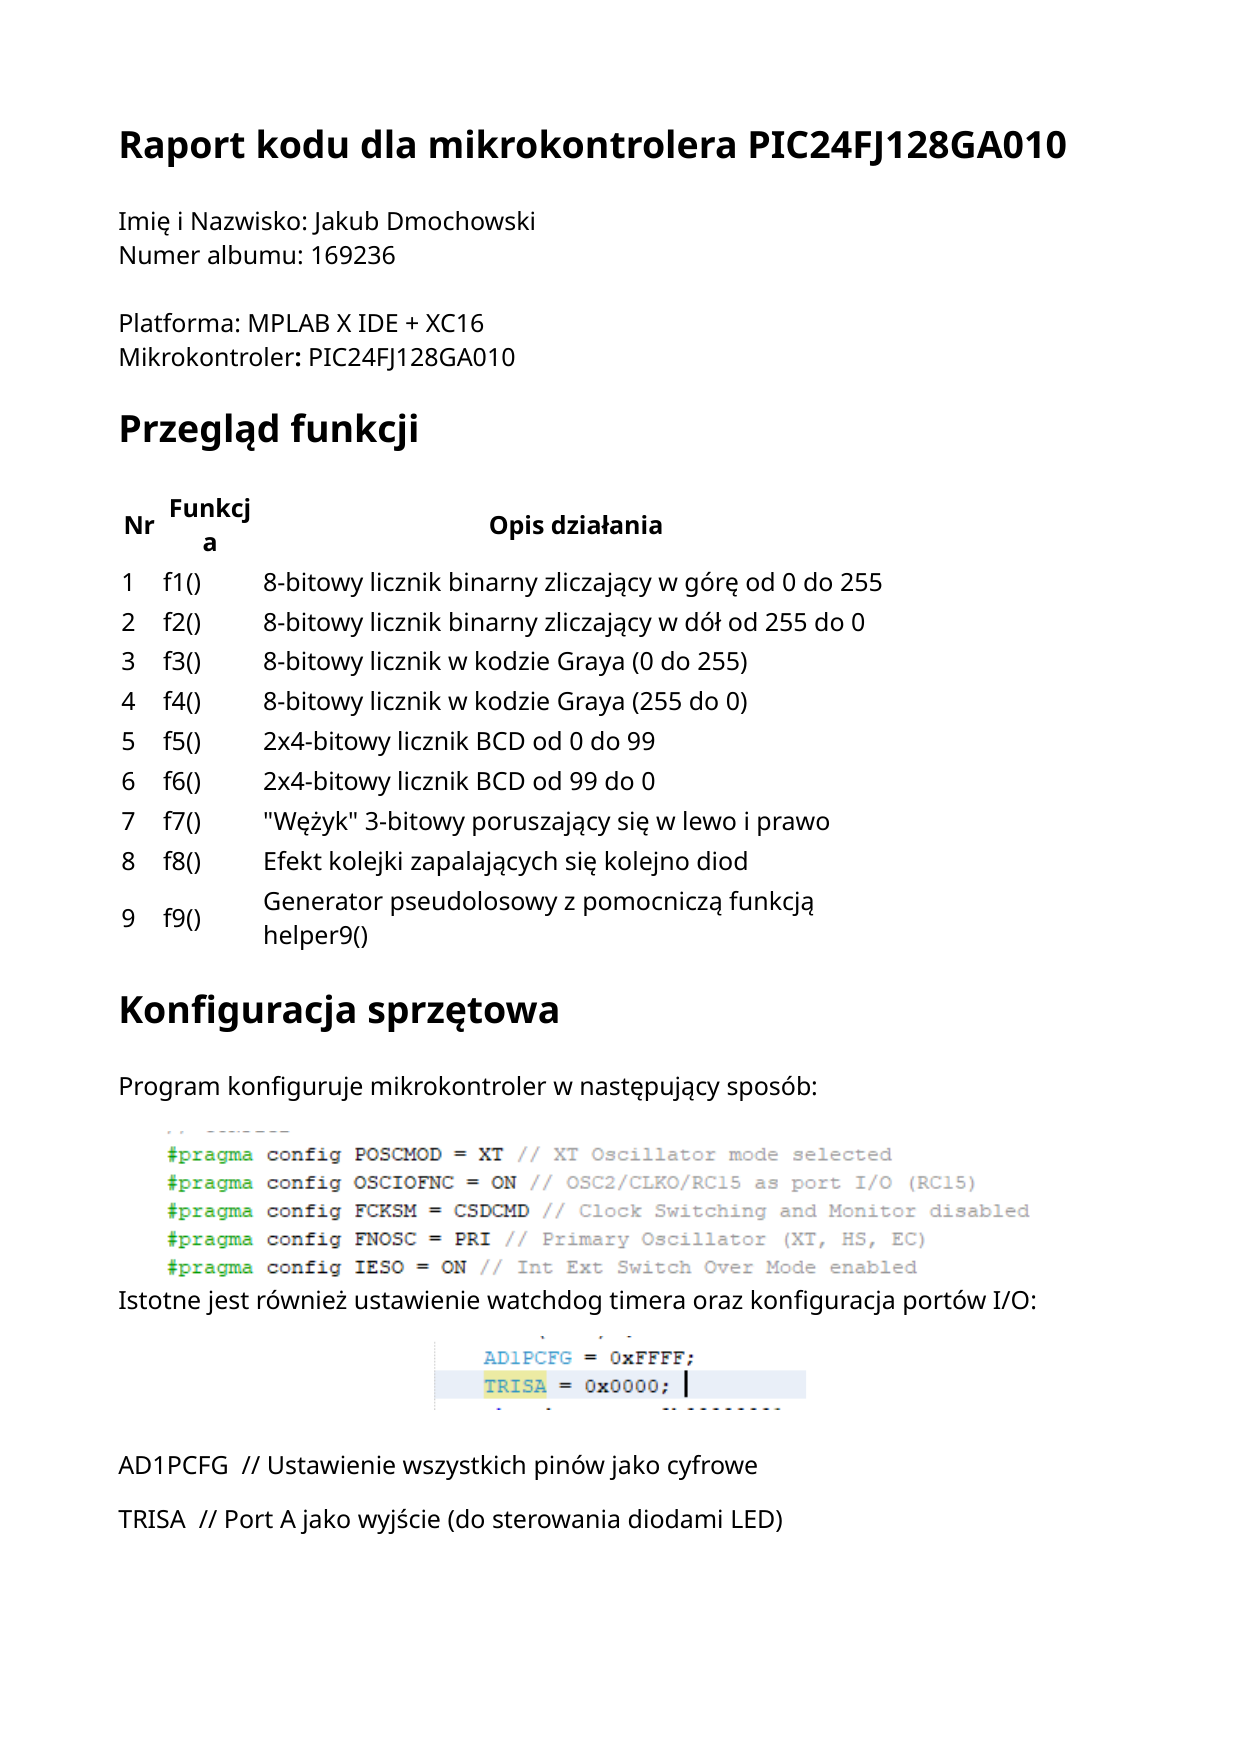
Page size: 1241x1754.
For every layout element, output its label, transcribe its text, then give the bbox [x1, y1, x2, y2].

text Przegląd funkcji [118, 402, 1122, 453]
table_cell 8 [118, 841, 160, 881]
table_cell Efekt kolejki zapalających się kolejno diod [260, 841, 892, 881]
table_header Nr [118, 488, 160, 561]
table_cell 1 [118, 561, 160, 601]
table_cell 8-bitowy licznik w kodzie Graya (0 do 255) [260, 641, 892, 681]
text Konfiguracja sprzętowa [118, 983, 1122, 1034]
table_cell f6() [160, 761, 260, 801]
table_cell f7() [160, 801, 260, 841]
table_cell f9() [160, 881, 260, 954]
table_cell 6 [118, 761, 160, 801]
table_cell Generator pseudolosowy z pomocniczą funkcją helper9() [260, 881, 892, 954]
table_cell 9 [118, 881, 160, 954]
table_cell 5 [118, 721, 160, 761]
table_cell f3() [160, 641, 260, 681]
text Program konfiguruje mikrokontroler w następujący sposób: [118, 1068, 1122, 1102]
table_header Opis działania [260, 488, 892, 561]
table_cell 8-bitowy licznik binarny zliczający w górę od 0 do 255 [260, 561, 892, 601]
text AD1PCFG // Ustawienie wszystkich pinów jako cyfrowe [118, 1448, 1122, 1482]
table_cell 8-bitowy licznik w kodzie Graya (255 do 0) [260, 681, 892, 721]
table_cell 2x4-bitowy licznik BCD od 0 do 99 [260, 721, 892, 761]
table_cell f2() [160, 601, 260, 641]
text Imię i Nazwisko: Jakub Dmochowski [118, 203, 1122, 237]
text Platforma: MPLAB X IDE + XC16 [118, 305, 1122, 339]
table_cell f5() [160, 721, 260, 761]
text Istotne jest również ustawienie watchdog timera oraz konfiguracja portów I/O: [118, 1160, 1122, 1317]
text Mikrokontroler: PIC24FJ128GA010 [118, 339, 1122, 373]
table_cell f1() [160, 561, 260, 601]
table_cell "Wężyk" 3-bitowy poruszający się w lewo i prawo [260, 801, 892, 841]
table_cell 3 [118, 641, 160, 681]
table_cell 2x4-bitowy licznik BCD od 99 do 0 [260, 761, 892, 801]
table_cell 8-bitowy licznik binarny zliczający w dół od 255 do 0 [260, 601, 892, 641]
table_cell f4() [160, 681, 260, 721]
text Numer albumu: 169236 [118, 237, 1122, 271]
table_cell 7 [118, 801, 160, 841]
table_cell f8() [160, 841, 260, 881]
table_cell 2 [118, 601, 160, 641]
text TRISA // Port A jako wyjście (do sterowania diodami LED) [118, 1502, 1122, 1536]
table_header Funkcja [160, 488, 260, 561]
table_cell 4 [118, 681, 160, 721]
text Raport kodu dla mikrokontrolera PIC24FJ128GA010 [118, 118, 1122, 169]
